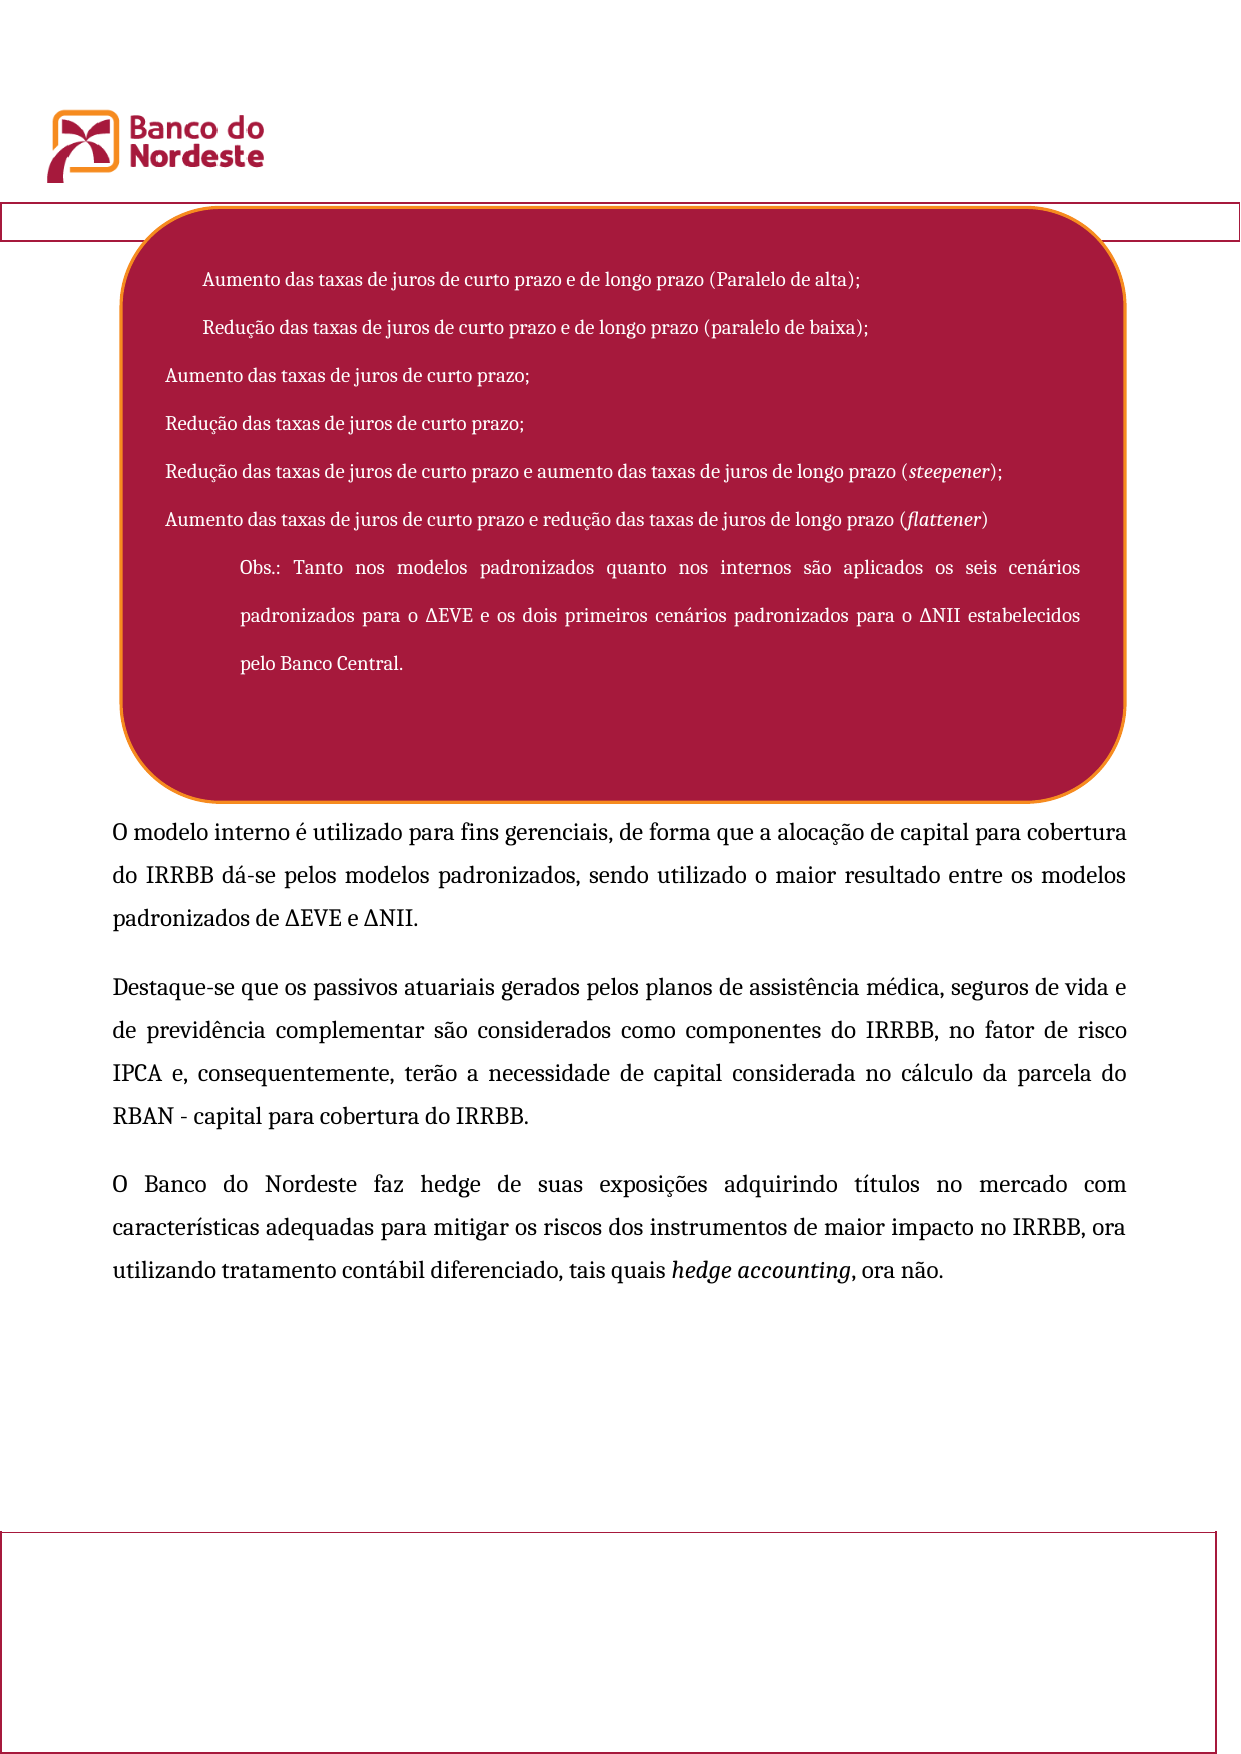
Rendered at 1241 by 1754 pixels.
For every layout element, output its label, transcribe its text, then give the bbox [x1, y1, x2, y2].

text O modelo interno é utilizado para fins gerenciais, de forma que a alocação de capital para cobertura do IRRBB dá-se pelos modelos padronizados, sendo utilizado o maior resultado entre os modelos padronizados de ∆EVE e ∆NII. [112, 818, 1128, 933]
text O Banco do Nordeste faz hedge de suas exposições adquirindo títulos no mercado com características adequadas para mitigar os riscos dos instrumentos de maior impacto no IRRBB, ora utilizando tratamento contábil diferenciado, tais quais hedge accounting, ora não. [112, 1170, 1128, 1285]
text Destaque-se que os passivos atuariais gerados pelos planos de assistência médica, seguros de vida e de previdência complementar são considerados como componentes do IRRBB, no fator de risco IPCA e, consequentemente, terão a necessidade de capital considerada no cálculo da parcela do RBAN - capital para cobertura do IRRBB. [112, 972, 1128, 1131]
